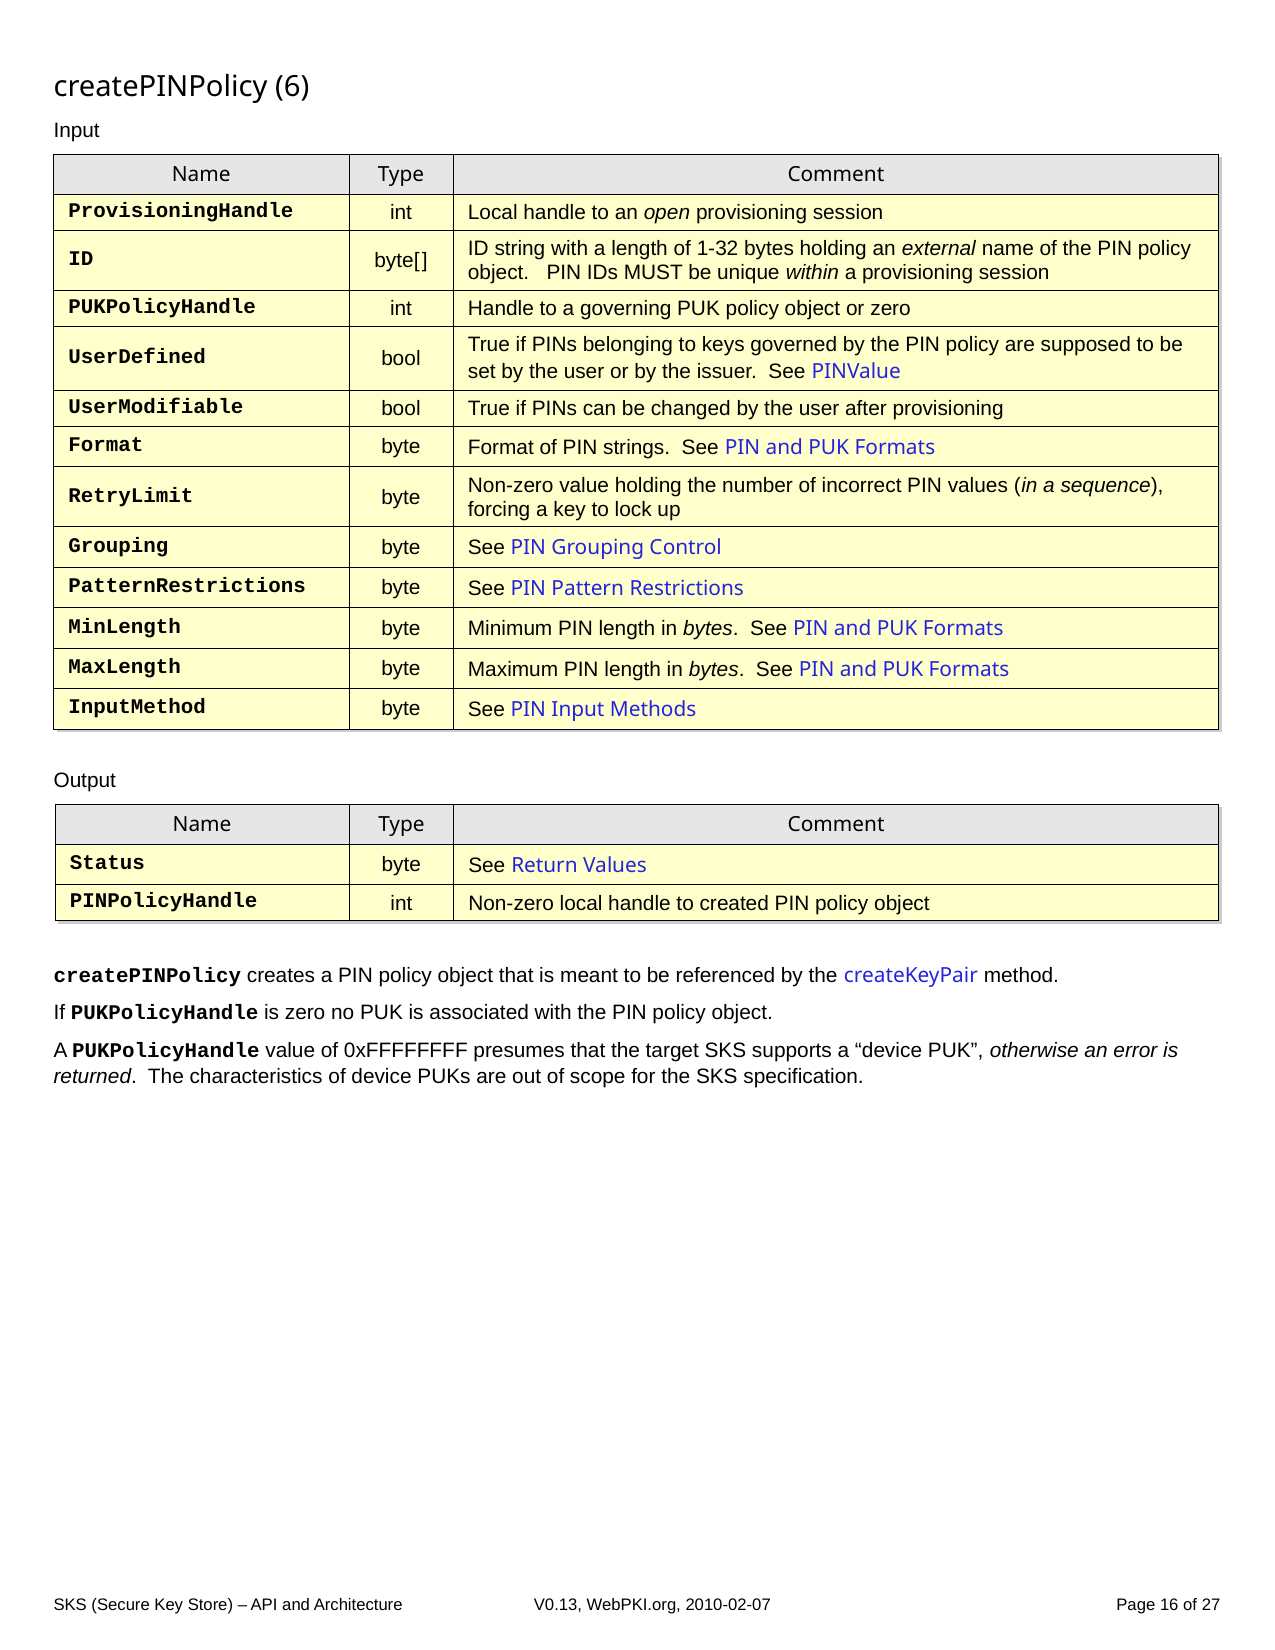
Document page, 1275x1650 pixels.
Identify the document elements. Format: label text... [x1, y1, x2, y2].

table_cell Handle to a governing PUK policy object or zero [454, 291, 1218, 326]
table_cell byte [350, 845, 453, 884]
table_cell InputMethod [54, 689, 349, 728]
table_cell Non-zero local handle to created PIN policy object [454, 885, 1218, 920]
table_cell int [350, 885, 453, 920]
table_header Name [56, 805, 349, 844]
table_cell byte [350, 467, 453, 526]
table_cell Local handle to an open provisioning session [454, 195, 1218, 230]
table_cell See PIN Input Methods [454, 689, 1218, 728]
table_cell ID string with a length of 1-32 bytes holding an external name of the PIN policy object. PIN IDs MUST be unique within a provisioning session [454, 231, 1218, 290]
subtitle createPINPolicy (6) [53, 66, 1221, 105]
table_cell byte [350, 689, 453, 728]
table_cell int [350, 291, 453, 326]
table_cell PINPolicyHandle [56, 885, 349, 920]
table_cell byte [350, 527, 453, 567]
table_cell byte [350, 427, 453, 466]
table_cell Minimum PIN length in bytes. See PIN and PUK Formats [454, 608, 1218, 648]
text createPINPolicy creates a PIN policy object that is meant to be referenced by the createKeyPair method. [53, 960, 1221, 988]
table_cell UserDefined [54, 327, 349, 390]
table_cell Grouping [54, 527, 349, 567]
table_cell Format [54, 427, 349, 466]
table_cell byte [350, 649, 453, 688]
table_cell int [350, 195, 453, 230]
table_cell bool [350, 327, 453, 390]
table_cell See Return Values [454, 845, 1218, 884]
table_cell See PIN Pattern Restrictions [454, 568, 1218, 607]
table_header Comment [454, 805, 1218, 844]
table_cell PatternRestrictions [54, 568, 349, 607]
table_cell ProvisioningHandle [54, 195, 349, 230]
text A PUKPolicyHandle value of 0xFFFFFFFF presumes that the target SKS supports a “device PUK”, otherwise an error is returned. The characteristics of device PUKs are out of scope for the SKS specification. [53, 1038, 1221, 1087]
table_cell RetryLimit [54, 467, 349, 526]
table_cell UserModifiable [54, 391, 349, 426]
table_cell byte⁮[ ] [350, 231, 453, 290]
text If PUKPolicyHandle is zero no PUK is associated with the PIN policy object. [53, 1000, 1221, 1026]
table_header Type [350, 805, 453, 844]
table_cell bool [350, 391, 453, 426]
table_cell MinLength [54, 608, 349, 648]
table_cell byte [350, 608, 453, 648]
table_header Type [350, 155, 453, 194]
text Output [53, 768, 1221, 792]
table_cell Maximum PIN length in bytes. See PIN and PUK Formats [454, 649, 1218, 688]
table_header Name [54, 155, 349, 194]
table_cell ID [54, 231, 349, 290]
table_cell byte [350, 568, 453, 607]
table_cell PUKPolicyHandle [54, 291, 349, 326]
table_cell See PIN Grouping Control [454, 527, 1218, 567]
table_cell True if PINs can be changed by the user after provisioning [454, 391, 1218, 426]
table_cell Non-zero value holding the number of incorrect PIN values (in a sequence), forcing a key to lock up [454, 467, 1218, 526]
table_cell Status [56, 845, 349, 884]
table_cell True if PINs belonging to keys governed by the PIN policy are supposed to be set by the user or by the issuer. See PINValue [454, 327, 1218, 390]
table_cell MaxLength [54, 649, 349, 688]
text Input [53, 118, 1221, 142]
table_cell Format of PIN strings. See PIN and PUK Formats [454, 427, 1218, 466]
table_header Comment [454, 155, 1218, 194]
